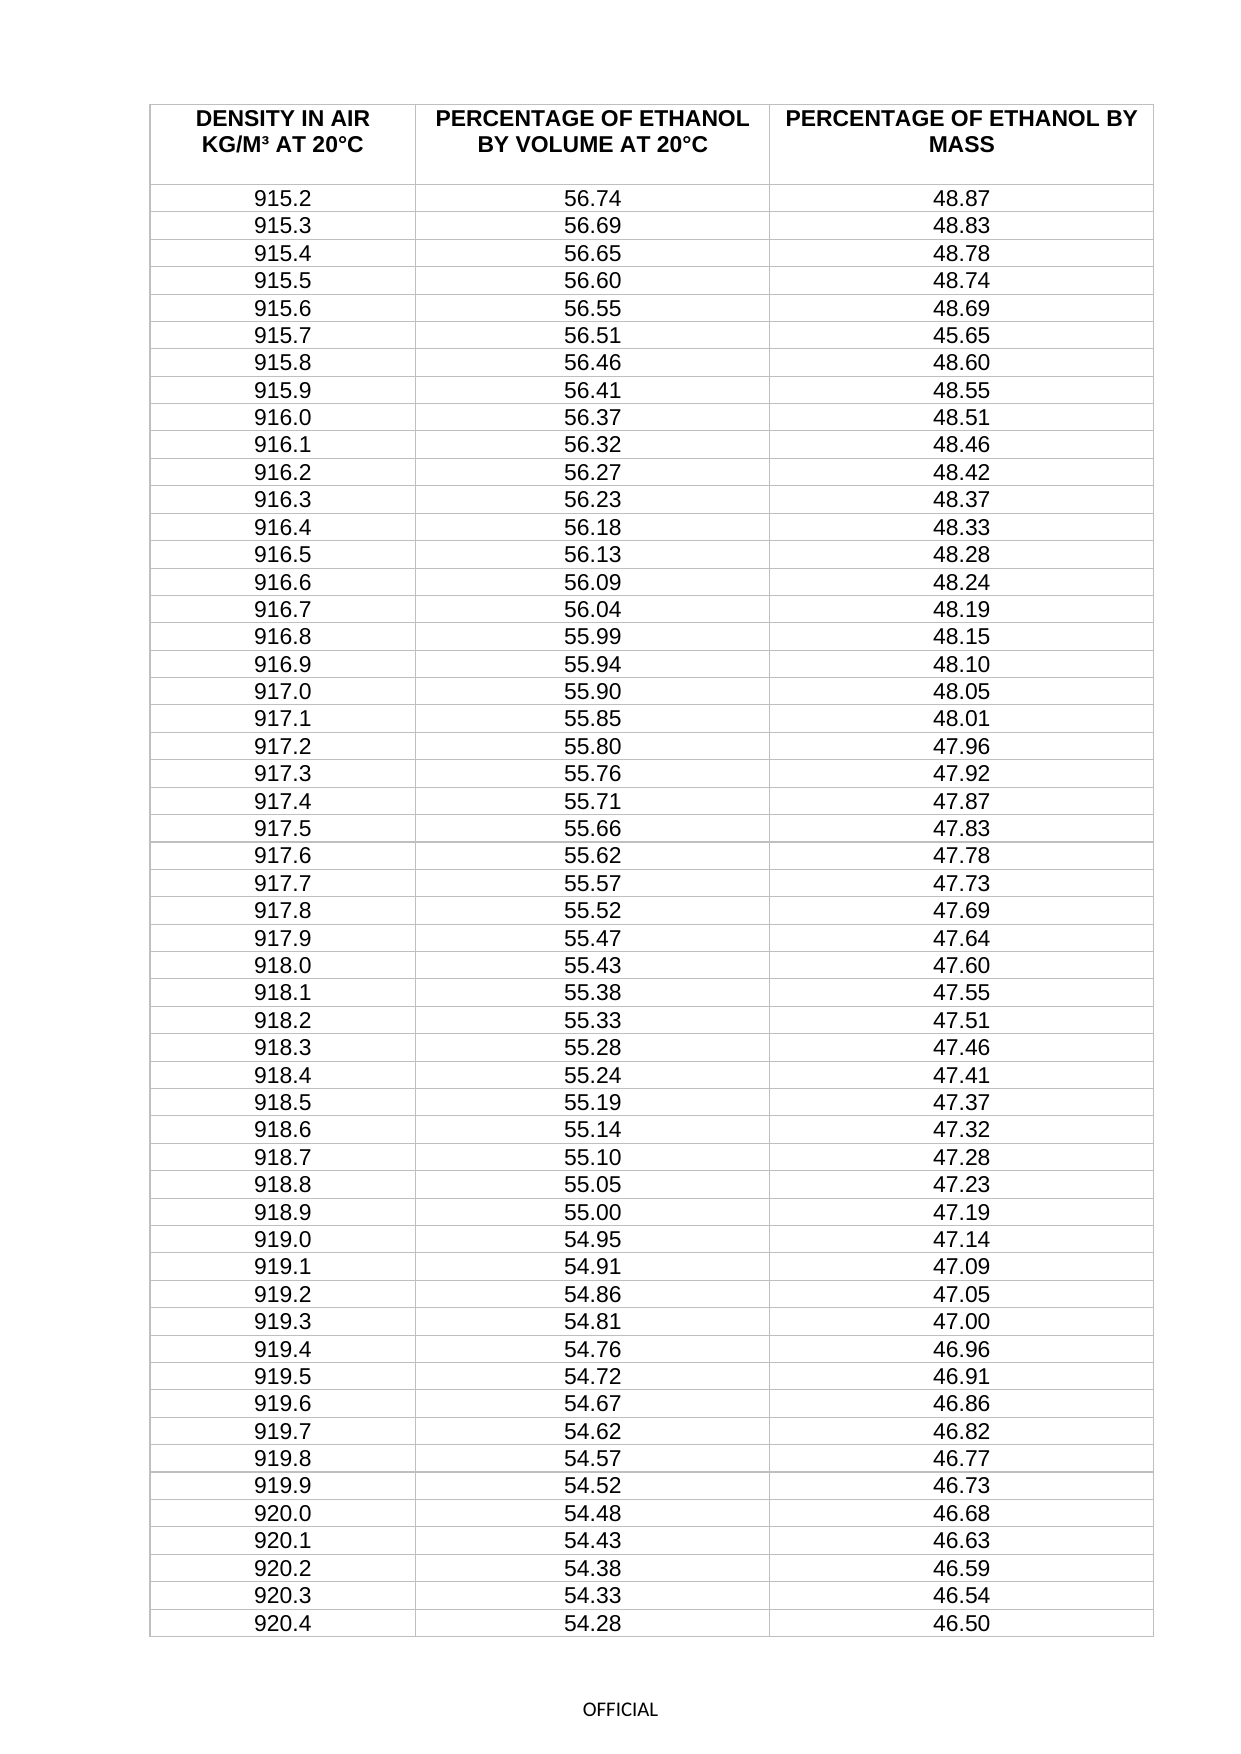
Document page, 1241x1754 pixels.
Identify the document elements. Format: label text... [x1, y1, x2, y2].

table_cell 56.09 [416, 569, 769, 595]
table_cell 56.41 [416, 377, 769, 403]
table_cell 919.4 [151, 1336, 415, 1362]
table_cell 55.28 [416, 1034, 769, 1061]
table_cell 46.50 [770, 1610, 1153, 1636]
table_cell 46.96 [770, 1336, 1153, 1362]
table_cell 920.4 [151, 1610, 415, 1636]
table_cell 47.32 [770, 1116, 1153, 1143]
table_cell 917.2 [151, 733, 415, 759]
table_cell 917.8 [151, 897, 415, 923]
table_cell 917.9 [151, 925, 415, 951]
table_cell 918.3 [151, 1034, 415, 1061]
table_cell 916.6 [151, 569, 415, 595]
table_cell 48.60 [770, 349, 1153, 376]
table_cell 48.28 [770, 541, 1153, 567]
table_cell 56.55 [416, 295, 769, 321]
table_cell 916.9 [151, 651, 415, 677]
table_cell 915.5 [151, 267, 415, 293]
table_cell 48.10 [770, 651, 1153, 677]
table_cell 47.96 [770, 733, 1153, 759]
table_cell 54.91 [416, 1253, 769, 1280]
table_cell 46.86 [770, 1390, 1153, 1417]
table_cell 47.92 [770, 760, 1153, 787]
table_cell DENSITY IN AIR KG/M³ AT 20°C [151, 105, 415, 184]
table_cell 48.33 [770, 514, 1153, 540]
table_cell 916.1 [151, 431, 415, 458]
table_cell 920.0 [151, 1500, 415, 1526]
table_cell 919.3 [151, 1308, 415, 1334]
table_cell 48.01 [770, 705, 1153, 732]
table_cell 47.09 [770, 1253, 1153, 1280]
table_cell 46.91 [770, 1363, 1153, 1389]
table_cell 917.3 [151, 760, 415, 787]
table_cell 917.1 [151, 705, 415, 732]
table_cell 48.42 [770, 459, 1153, 485]
table_cell 55.10 [416, 1144, 769, 1170]
table_cell 48.05 [770, 678, 1153, 704]
table_cell 915.6 [151, 295, 415, 321]
table_cell 56.18 [416, 514, 769, 540]
table_cell 54.72 [416, 1363, 769, 1389]
table_cell 54.76 [416, 1336, 769, 1362]
table_cell 54.38 [416, 1555, 769, 1581]
table_cell 47.37 [770, 1089, 1153, 1115]
table_cell 56.37 [416, 404, 769, 430]
table_cell 56.32 [416, 431, 769, 458]
table_cell 56.23 [416, 486, 769, 513]
table_cell 916.2 [151, 459, 415, 485]
table_cell 54.28 [416, 1610, 769, 1636]
table_cell 56.74 [416, 185, 769, 211]
table_cell 55.62 [416, 843, 769, 869]
table_cell 56.13 [416, 541, 769, 567]
table_cell 54.86 [416, 1281, 769, 1307]
table_cell 55.33 [416, 1007, 769, 1033]
table_cell 47.41 [770, 1062, 1153, 1088]
table_cell 917.0 [151, 678, 415, 704]
table_cell 55.14 [416, 1116, 769, 1143]
table_cell 918.0 [151, 952, 415, 978]
table_cell 47.14 [770, 1226, 1153, 1252]
table_cell 47.51 [770, 1007, 1153, 1033]
table_cell 55.05 [416, 1171, 769, 1197]
table_cell 916.3 [151, 486, 415, 513]
table_cell 919.6 [151, 1390, 415, 1417]
table_cell 47.28 [770, 1144, 1153, 1170]
table_cell 919.9 [151, 1473, 415, 1499]
table_cell 47.69 [770, 897, 1153, 923]
table_cell 919.0 [151, 1226, 415, 1252]
table_cell 46.73 [770, 1473, 1153, 1499]
table_cell 47.05 [770, 1281, 1153, 1307]
table_cell 918.4 [151, 1062, 415, 1088]
table_cell 47.60 [770, 952, 1153, 978]
table_cell 919.7 [151, 1418, 415, 1444]
table_cell 55.99 [416, 623, 769, 649]
table_cell 46.77 [770, 1445, 1153, 1471]
table_cell 55.57 [416, 870, 769, 896]
table_cell 56.69 [416, 212, 769, 239]
table_cell 55.76 [416, 760, 769, 787]
table_cell 46.63 [770, 1527, 1153, 1554]
table_cell 47.64 [770, 925, 1153, 951]
table_cell 917.4 [151, 788, 415, 814]
table_cell 55.85 [416, 705, 769, 732]
table_cell 918.6 [151, 1116, 415, 1143]
table_cell 47.73 [770, 870, 1153, 896]
table_cell 46.68 [770, 1500, 1153, 1526]
table_cell 915.7 [151, 322, 415, 348]
table_cell 48.55 [770, 377, 1153, 403]
table_cell 918.7 [151, 1144, 415, 1170]
table_cell 56.04 [416, 596, 769, 622]
table_cell 55.24 [416, 1062, 769, 1088]
table_cell 916.4 [151, 514, 415, 540]
table_cell 47.23 [770, 1171, 1153, 1197]
table_cell PERCENTAGE OF ETHANOL BY MASS [770, 105, 1153, 184]
table_cell 46.59 [770, 1555, 1153, 1581]
table_cell PERCENTAGE OF ETHANOL BY VOLUME AT 20°C [416, 105, 769, 184]
table_cell 918.9 [151, 1199, 415, 1225]
table_cell 55.47 [416, 925, 769, 951]
table_cell 916.8 [151, 623, 415, 649]
table_cell 918.2 [151, 1007, 415, 1033]
table_cell 48.69 [770, 295, 1153, 321]
table_cell 54.62 [416, 1418, 769, 1444]
table_cell 47.83 [770, 815, 1153, 841]
table_cell 54.48 [416, 1500, 769, 1526]
table_cell 918.1 [151, 979, 415, 1006]
table_cell 918.5 [151, 1089, 415, 1115]
table_cell 55.43 [416, 952, 769, 978]
table_cell 46.54 [770, 1582, 1153, 1608]
table_cell 919.2 [151, 1281, 415, 1307]
table_cell 918.8 [151, 1171, 415, 1197]
table_cell 915.3 [151, 212, 415, 239]
table_cell 54.52 [416, 1473, 769, 1499]
table_cell 919.1 [151, 1253, 415, 1280]
table_cell 45.65 [770, 322, 1153, 348]
table_cell 56.60 [416, 267, 769, 293]
table_cell 55.66 [416, 815, 769, 841]
table_cell 56.27 [416, 459, 769, 485]
table_cell 48.51 [770, 404, 1153, 430]
table_cell 48.87 [770, 185, 1153, 211]
table_cell 46.82 [770, 1418, 1153, 1444]
table_cell 56.65 [416, 240, 769, 266]
table_cell 56.46 [416, 349, 769, 376]
table_cell 917.6 [151, 843, 415, 869]
table_cell 920.1 [151, 1527, 415, 1554]
table_cell 919.5 [151, 1363, 415, 1389]
table_cell 48.78 [770, 240, 1153, 266]
table_cell 55.52 [416, 897, 769, 923]
table_cell 55.00 [416, 1199, 769, 1225]
table_cell 55.19 [416, 1089, 769, 1115]
table_cell 47.00 [770, 1308, 1153, 1334]
table_cell 48.19 [770, 596, 1153, 622]
table_cell 919.8 [151, 1445, 415, 1471]
table_cell 48.83 [770, 212, 1153, 239]
table_cell 55.38 [416, 979, 769, 1006]
table_cell 48.74 [770, 267, 1153, 293]
table_cell 55.80 [416, 733, 769, 759]
table_cell 55.90 [416, 678, 769, 704]
table_cell 916.5 [151, 541, 415, 567]
table_cell 54.33 [416, 1582, 769, 1608]
table_cell 915.9 [151, 377, 415, 403]
table_cell 55.71 [416, 788, 769, 814]
table_cell 916.7 [151, 596, 415, 622]
table_cell 917.5 [151, 815, 415, 841]
table_cell 47.46 [770, 1034, 1153, 1061]
table_cell 920.3 [151, 1582, 415, 1608]
table_cell 54.43 [416, 1527, 769, 1554]
table_cell 55.94 [416, 651, 769, 677]
table_cell 915.4 [151, 240, 415, 266]
table_cell 47.55 [770, 979, 1153, 1006]
table_cell 54.81 [416, 1308, 769, 1334]
table_cell 48.46 [770, 431, 1153, 458]
table_cell 47.87 [770, 788, 1153, 814]
table_cell 920.2 [151, 1555, 415, 1581]
table_cell 917.7 [151, 870, 415, 896]
table_cell 54.95 [416, 1226, 769, 1252]
table_cell 48.24 [770, 569, 1153, 595]
table_cell 916.0 [151, 404, 415, 430]
table_cell 54.57 [416, 1445, 769, 1471]
table_cell 56.51 [416, 322, 769, 348]
table_cell 48.15 [770, 623, 1153, 649]
table_cell 54.67 [416, 1390, 769, 1417]
table_cell 47.78 [770, 843, 1153, 869]
table_cell 915.2 [151, 185, 415, 211]
table_cell 47.19 [770, 1199, 1153, 1225]
table_cell 915.8 [151, 349, 415, 376]
table_cell 48.37 [770, 486, 1153, 513]
